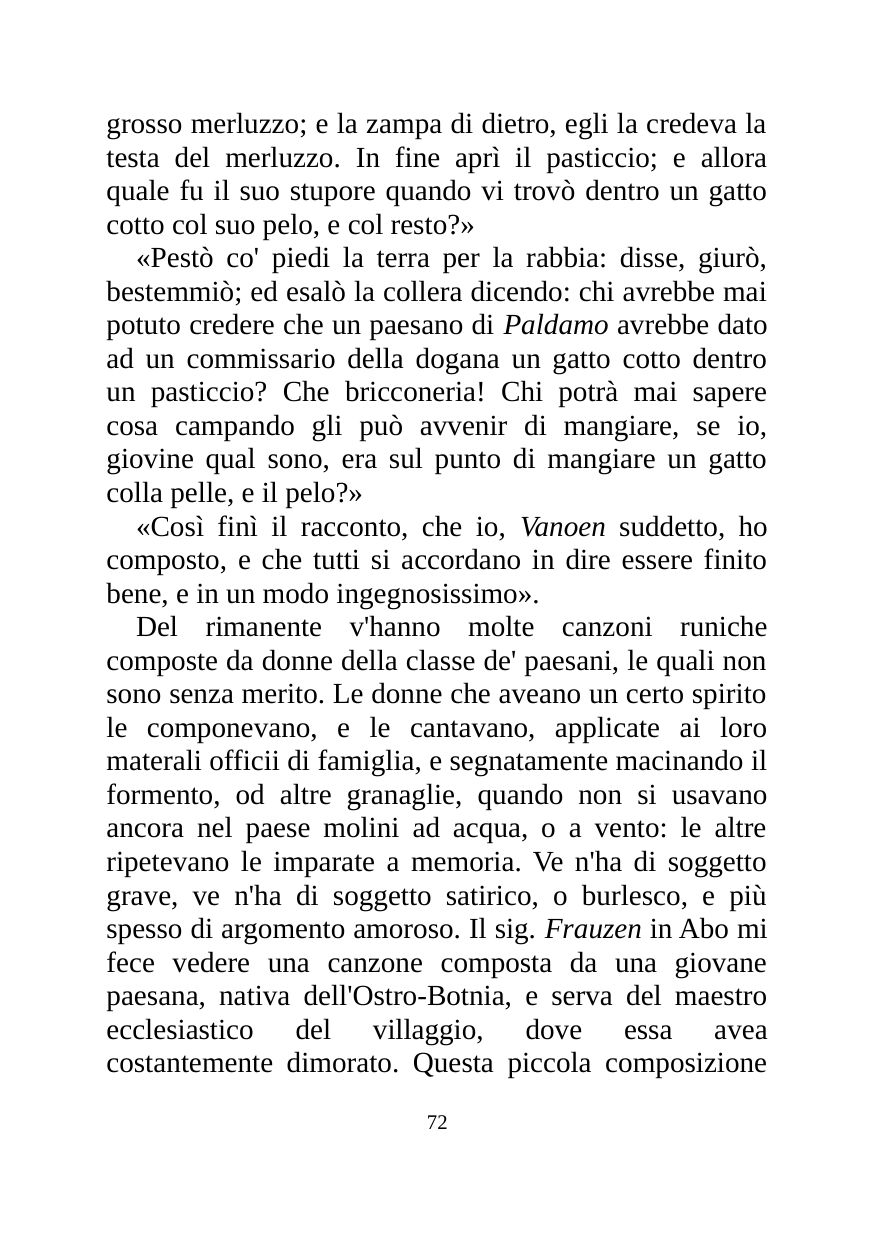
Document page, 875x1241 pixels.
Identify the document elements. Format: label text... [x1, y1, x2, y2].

text grosso merluzzo; e la zampa di dietro, egli la credeva la testa del merluzzo. In fine aprì il pasticcio; e allora quale fu il suo stupore quando vi trovò dentro un gatto cotto col suo pelo, e col resto?» [106, 106, 768, 240]
text «Così finì il racconto, che io, Vanoen suddetto, ho composto, e che tutti si accordano in dire essere finito bene, e in un modo ingegnosissimo». [106, 509, 768, 609]
text Del rimanente v'hanno molte canzoni runiche composte da donne della classe de' paesani, le quali non sono senza merito. Le donne che aveano un certo spirito le componevano, e le cantavano, applicate ai loro materali officii di famiglia, e segnatamente macinando il formento, od altre granaglie, quando non si usavano ancora nel paese molini ad acqua, o a vento: le altre ripetevano le imparate a memoria. Ve n'ha di soggetto grave, ve n'ha di soggetto satirico, o burlesco, e più spesso di argomento amoroso. Il sig. Frauzen in Abo mi fece vedere una canzone composta da una giovane paesana, nativa dell'Ostro-Botnia, e serva del maestro ecclesiastico del villaggio, dove essa avea costantemente dimorato. Questa piccola composizione [106, 609, 768, 1079]
text «Pestò co' piedi la terra per la rabbia: disse, giurò, bestemmiò; ed esalò la collera dicendo: chi avrebbe mai potuto credere che un paesano di Paldamo avrebbe dato ad un commissario della dogana un gatto cotto dentro un pasticcio? Che bricconeria! Chi potrà mai sapere cosa campando gli può avvenir di mangiare, se io, giovine qual sono, era sul punto di mangiare un gatto colla pelle, e il pelo?» [106, 240, 768, 509]
